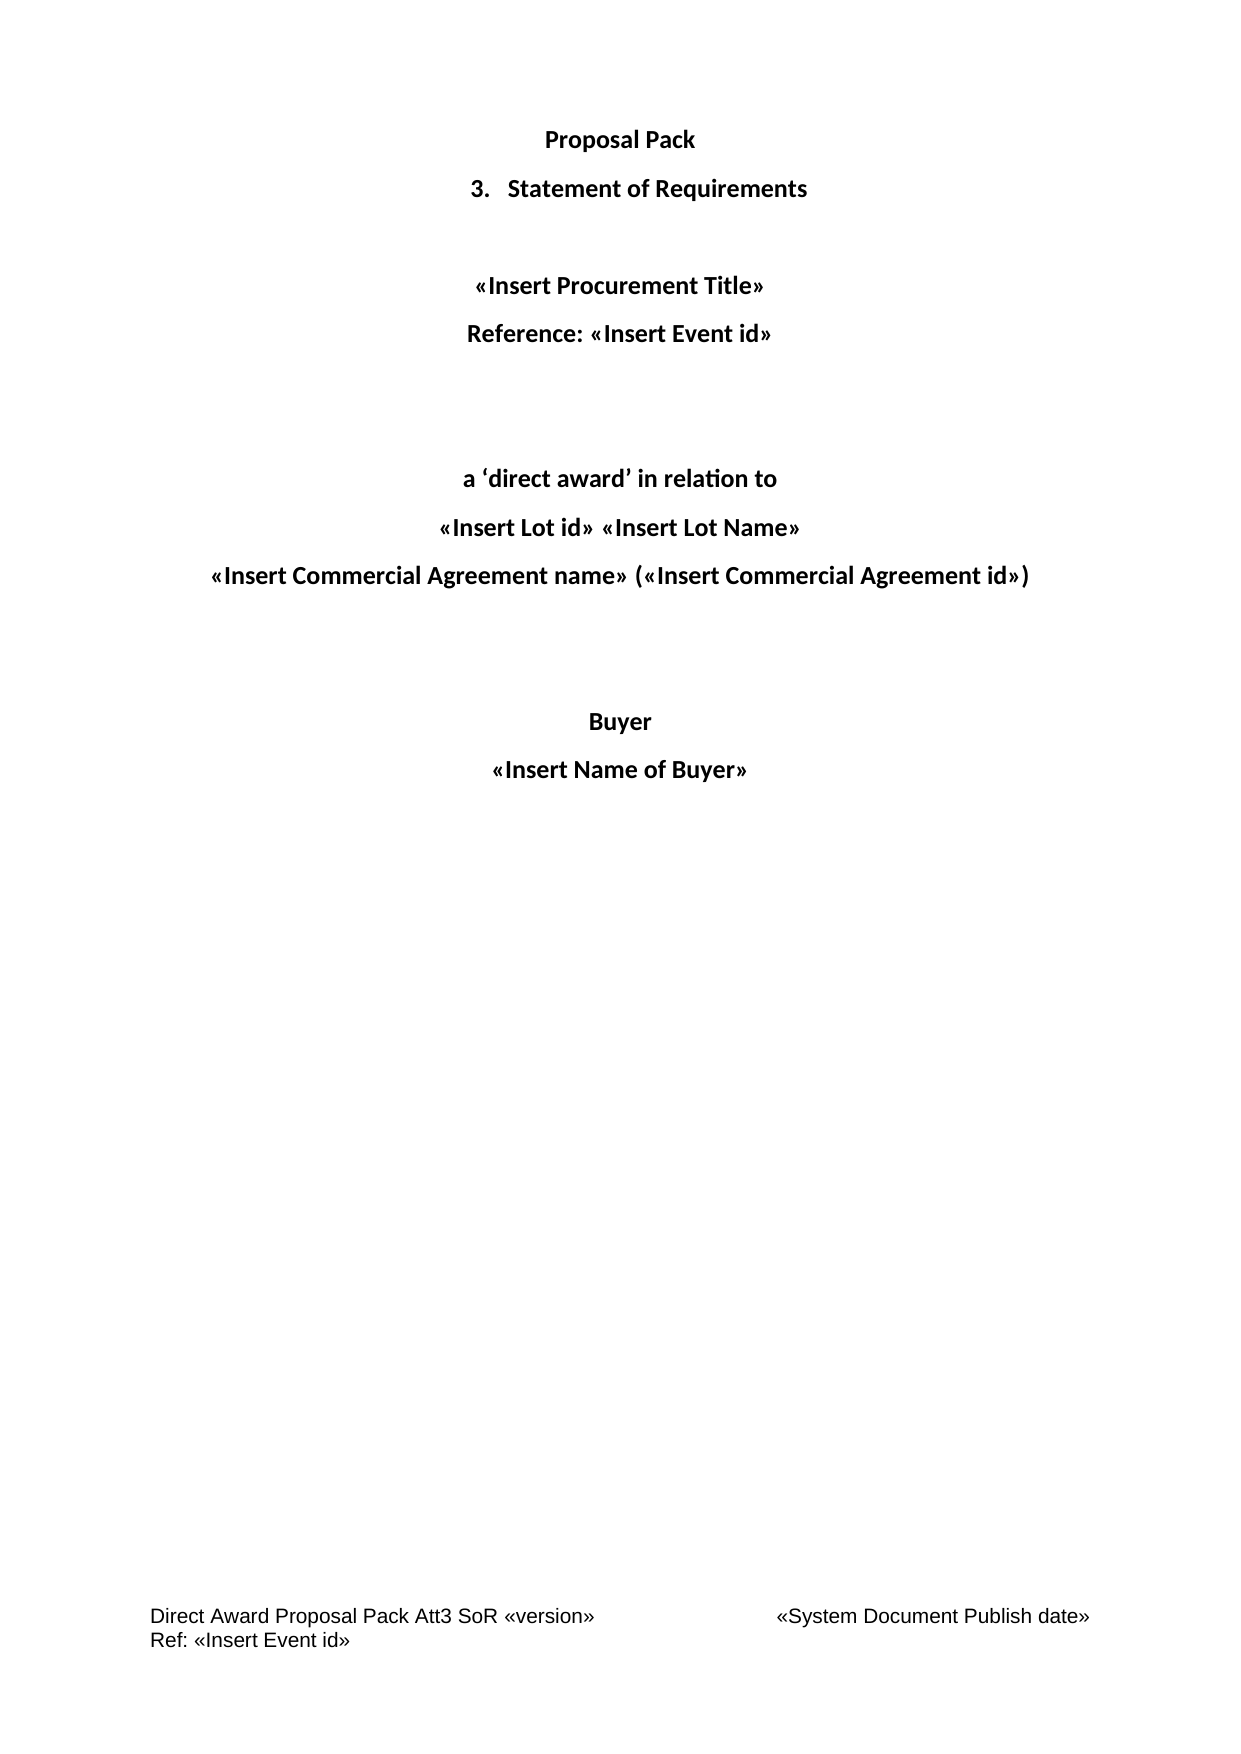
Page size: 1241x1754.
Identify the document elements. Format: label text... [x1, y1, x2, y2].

text «Insert Procurement Title» [150, 269, 1090, 301]
list Statement of Requirements [187, 172, 1090, 204]
text Reference: «Insert Event id» [150, 317, 1090, 349]
text Buyer [150, 705, 1090, 736]
text Proposal Pack [150, 123, 1090, 155]
text «Insert Commercial Agreement name» («Insert Commercial Agreement id») [150, 559, 1090, 591]
text «Insert Lot id» «Insert Lot Name» [150, 511, 1090, 543]
text «Insert Name of Buyer» [150, 753, 1090, 785]
text a ‘direct award’ in relation to [150, 462, 1090, 494]
